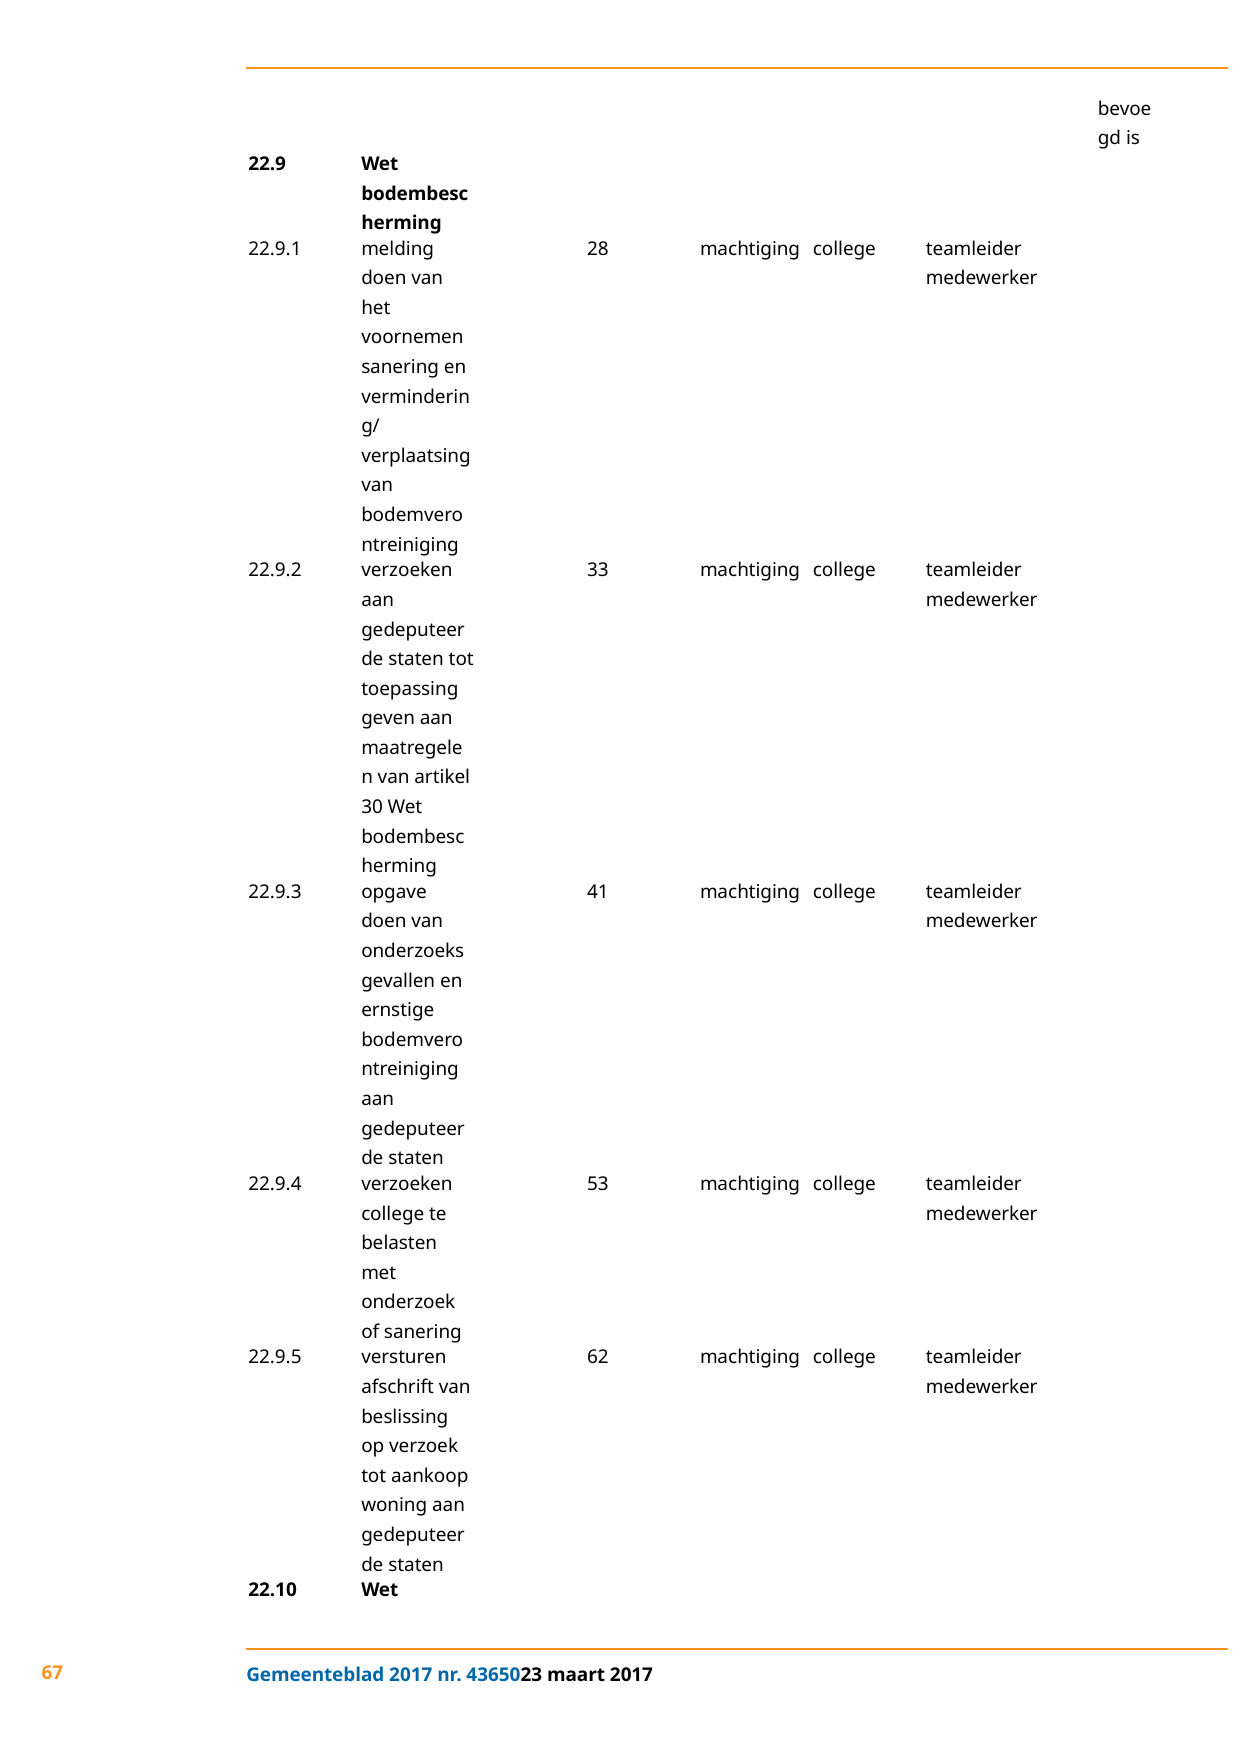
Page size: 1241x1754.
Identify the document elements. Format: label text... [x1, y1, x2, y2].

table_cell [1039, 1170, 1152, 1344]
picture [41, 47, 231, 172]
table_cell 22.9.5 [248, 1344, 361, 1577]
table_cell 22.9.1 [248, 235, 361, 557]
table_cell college [813, 557, 926, 878]
table_cell machtiging [700, 235, 813, 557]
table_cell teamleider medewerker [926, 557, 1038, 878]
table_cell 22.9.2 [248, 557, 361, 878]
table_cell teamleider medewerker [926, 878, 1038, 1170]
table_cell college [813, 235, 926, 557]
table_cell [1039, 1344, 1152, 1577]
table_cell 22.9.4 [248, 1170, 361, 1344]
table_cell [474, 557, 587, 878]
table_cell [1039, 235, 1152, 557]
table_cell [474, 235, 587, 557]
table_cell 33 [587, 557, 700, 878]
table_cell [700, 95, 813, 150]
table_cell 41 [587, 878, 700, 1170]
table_cell machtiging [700, 557, 813, 878]
table_cell machtiging [700, 1170, 813, 1344]
table_cell teamleider medewerker [926, 235, 1038, 557]
table_cell teamleider medewerker [926, 1344, 1038, 1577]
table_cell melding doen van het voornemen sanering en vermindering/ verplaatsing van bodemverontreiniging [361, 235, 474, 557]
table_cell 22.10 [248, 1577, 361, 1602]
table_cell college [813, 1344, 926, 1577]
table_cell verzoeken college te belasten met onderzoek of sanering [361, 1170, 474, 1344]
table_cell [587, 95, 700, 150]
table_cell machtiging [700, 878, 813, 1170]
table_cell machtiging [700, 1344, 813, 1577]
table_cell [361, 95, 474, 150]
table_cell Wet [361, 1577, 474, 1602]
table_cell college [813, 878, 926, 1170]
table_cell teamleider medewerker [926, 1170, 1038, 1344]
table_cell bevoegd is [1039, 95, 1152, 150]
table_cell 62 [587, 1344, 700, 1577]
table_cell [474, 878, 587, 1170]
table_cell college [813, 1170, 926, 1344]
table_cell 28 [587, 235, 700, 557]
table_cell [1039, 878, 1152, 1170]
table_cell [248, 95, 361, 150]
table_cell [474, 1344, 587, 1577]
table_cell [474, 95, 587, 150]
table_cell [926, 95, 1038, 150]
table_cell opgave doen van onderzoeksgevallen en ernstige bodemverontreiniging aan gedeputeerde staten [361, 878, 474, 1170]
table_cell Wet bodembescherming [361, 150, 474, 235]
table_cell 53 [587, 1170, 700, 1344]
table_cell verzoeken aan gedeputeerde staten tot toepassing geven aan maatregelen van artikel 30 Wet bodembescherming [361, 557, 474, 878]
table_cell [1039, 557, 1152, 878]
table_cell [813, 95, 926, 150]
table_cell 22.9.3 [248, 878, 361, 1170]
table_cell 22.9 [248, 150, 361, 235]
table_cell versturen afschrift van beslissing op verzoek tot aankoop woning aan gedeputeerde staten [361, 1344, 474, 1577]
table_cell [474, 1170, 587, 1344]
